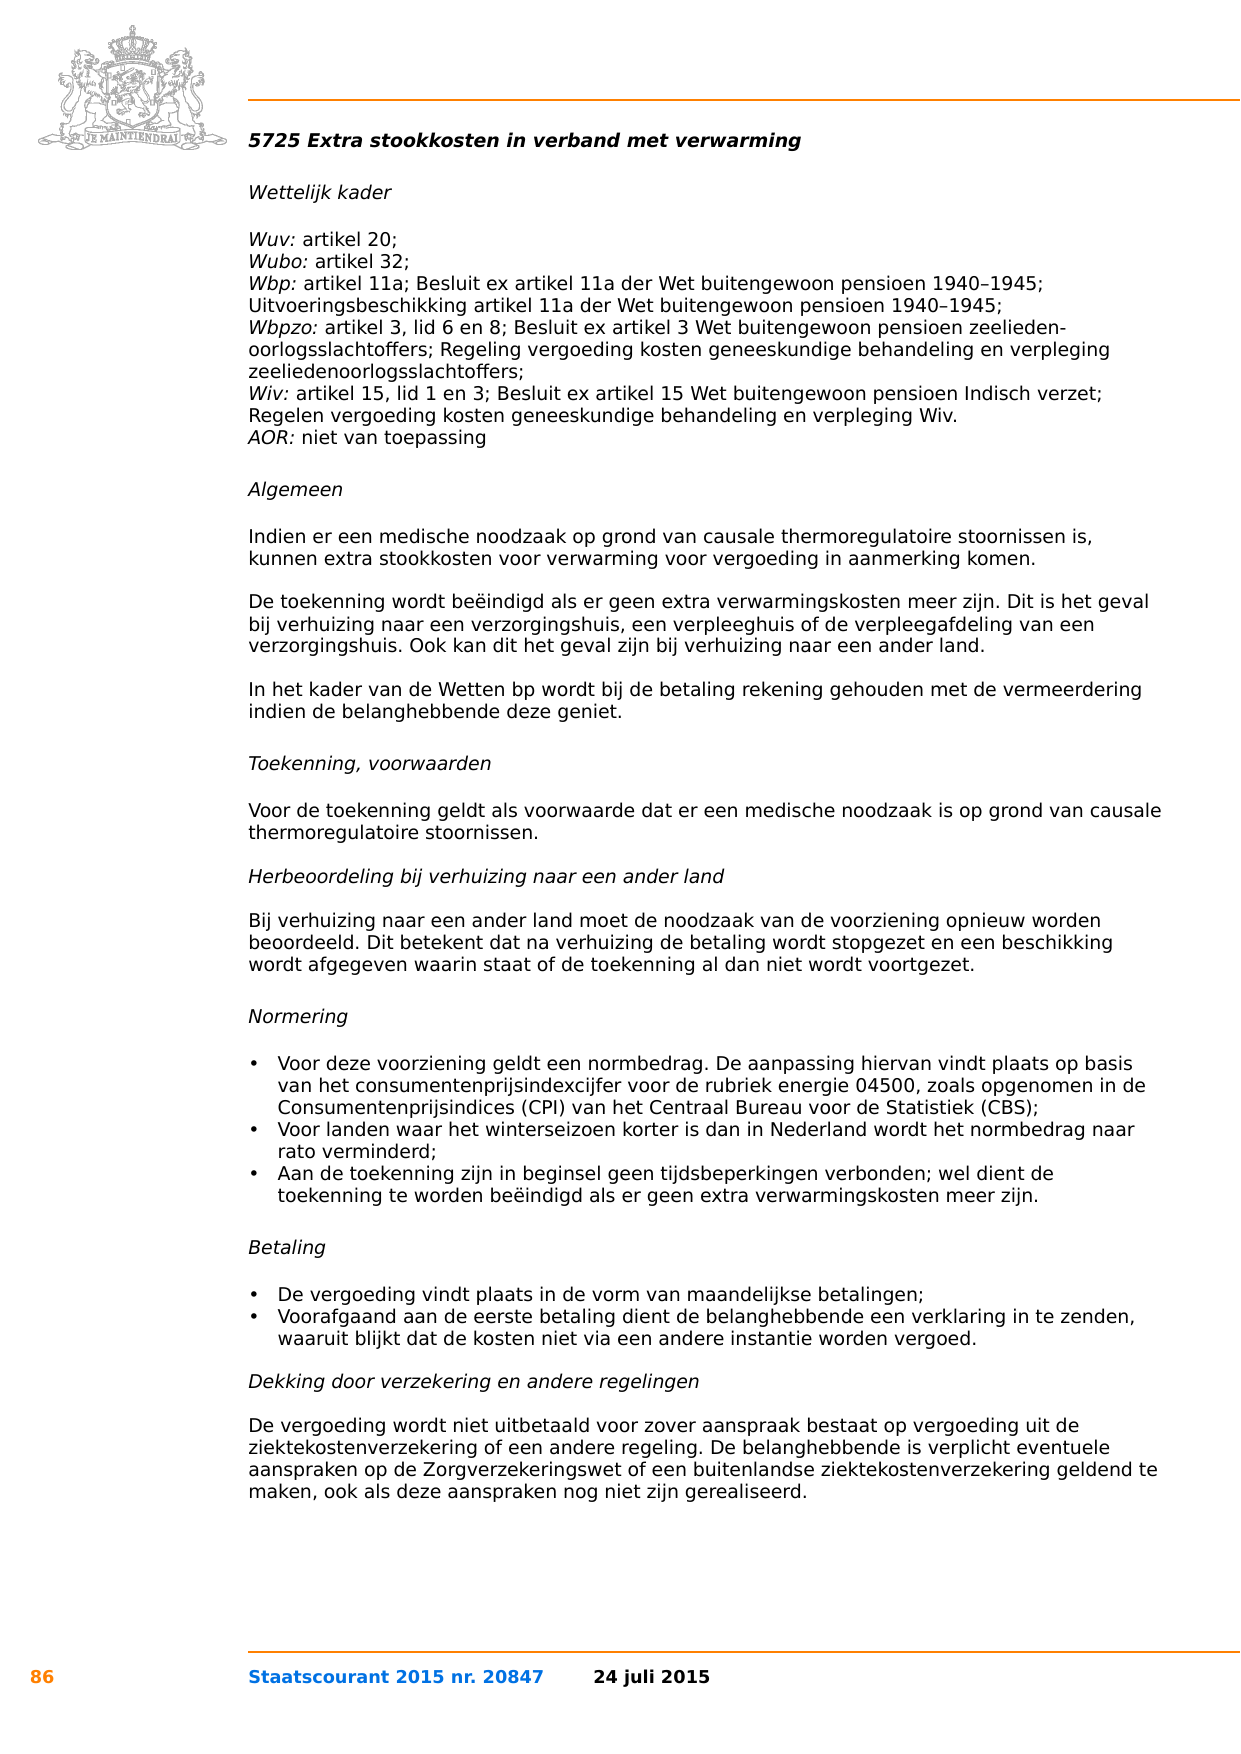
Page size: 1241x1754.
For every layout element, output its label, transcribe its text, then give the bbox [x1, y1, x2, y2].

text Voor de toekenning geldt als voorwaarde dat er een medische noodzaak is op grond van causale thermoregulatoire stoornissen. [248, 800, 1163, 844]
picture [38, 25, 227, 150]
subtitle Algemeen [248, 479, 1163, 501]
text Wbp: artikel 11a; Besluit ex artikel 11a der Wet buitengewoon pensioen 1940–1945; Uitvoeringsbeschikking artikel 11a der Wet buitengewoon pensioen 1940–1945; [248, 273, 1163, 317]
text • De vergoeding vindt plaats in de vorm van maandelijkse betalingen; [248, 1284, 1163, 1306]
text • Voorafgaand aan de eerste betaling dient de belanghebbende een verklaring in te zenden, waaruit blijkt dat de kosten niet via een andere instantie worden vergoed. [248, 1306, 1163, 1349]
text • Aan de toekenning zijn in beginsel geen tijdsbeperkingen verbonden; wel dient de toekenning te worden beëindigd als er geen extra verwarmingskosten meer zijn. [248, 1163, 1163, 1207]
subtitle Betaling [248, 1237, 1163, 1259]
text Wubo: artikel 32; [248, 251, 1163, 273]
text • Voor landen waar het winterseizoen korter is dan in Nederland wordt het normbedrag naar rato verminderd; [248, 1119, 1163, 1163]
subtitle 5725 Extra stookkosten in verband met verwarming [248, 130, 1163, 152]
subtitle Normering [248, 1006, 1163, 1028]
text Wbpzo: artikel 3, lid 6 en 8; Besluit ex artikel 3 Wet buitengewoon pensioen zeelieden-oorlogsslachtoffers; Regeling vergoeding kosten geneeskundige behandeling en verpleging zeeliedenoorlogsslachtoffers; [248, 317, 1163, 383]
subtitle Herbeoordeling bij verhuizing naar een ander land [248, 866, 1163, 888]
text De toekenning wordt beëindigd als er geen extra verwarmingskosten meer zijn. Dit is het geval bij verhuizing naar een verzorgingshuis, een verpleeghuis of de verpleegafdeling van een verzorgingshuis. Ook kan dit het geval zijn bij verhuizing naar een ander land. [248, 591, 1163, 657]
text Indien er een medische noodzaak op grond van causale thermoregulatoire stoornissen is, kunnen extra stookkosten voor verwarming voor vergoeding in aanmerking komen. [248, 526, 1163, 569]
text AOR: niet van toepassing [248, 427, 1163, 449]
subtitle Dekking door verzekering en andere regelingen [248, 1371, 1163, 1393]
text Wuv: artikel 20; [248, 229, 1163, 251]
text Wiv: artikel 15, lid 1 en 3; Besluit ex artikel 15 Wet buitengewoon pensioen Indisch verzet; Regelen vergoeding kosten geneeskundige behandeling en verpleging Wiv. [248, 383, 1163, 427]
text In het kader van de Wetten bp wordt bij de betaling rekening gehouden met de vermeerdering indien de belanghebbende deze geniet. [248, 679, 1163, 723]
subtitle Wettelijk kader [248, 182, 1163, 204]
text De vergoeding wordt niet uitbetaald voor zover aanspraak bestaat op vergoeding uit de ziektekostenverzekering of een andere regeling. De belanghebbende is verplicht eventuele aanspraken op de Zorgverzekeringswet of een buitenlandse ziektekostenverzekering geldend te maken, ook als deze aanspraken nog niet zijn gerealiseerd. [248, 1415, 1163, 1503]
text Bij verhuizing naar een ander land moet de noodzaak van de voorziening opnieuw worden beoordeeld. Dit betekent dat na verhuizing de betaling wordt stopgezet en een beschikking wordt afgegeven waarin staat of de toekenning al dan niet wordt voortgezet. [248, 910, 1163, 976]
subtitle Toekenning, voorwaarden [248, 753, 1163, 775]
text • Voor deze voorziening geldt een normbedrag. De aanpassing hiervan vindt plaats op basis van het consumentenprijsindexcijfer voor de rubriek energie 04500, zoals opgenomen in de Consumentenprijsindices (CPI) van het Centraal Bureau voor de Statistiek (CBS); [248, 1053, 1163, 1119]
